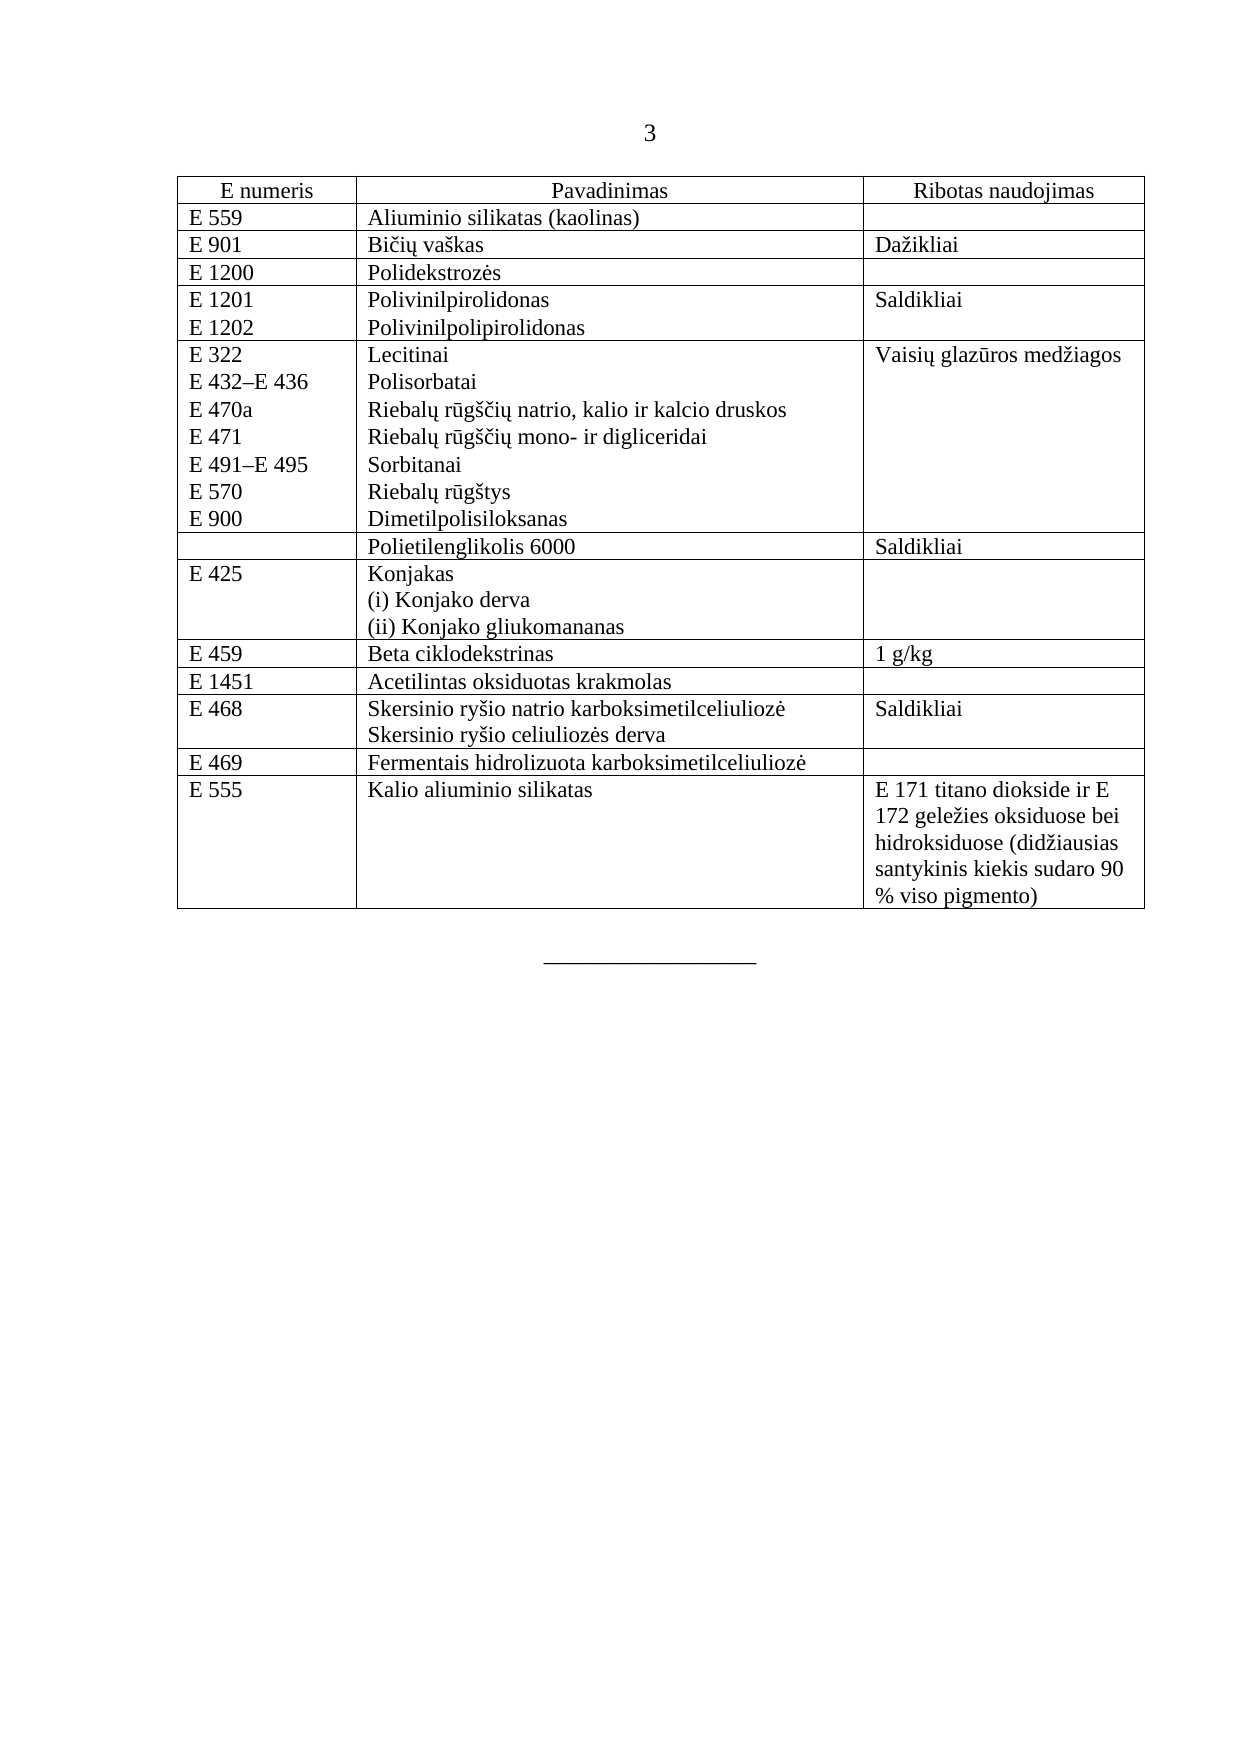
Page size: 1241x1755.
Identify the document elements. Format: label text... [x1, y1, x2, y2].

table_cell Riebalų rūgštys [357, 477, 863, 504]
table_cell E 1200 [178, 259, 356, 285]
table_cell E 570 [178, 477, 356, 504]
text _________________ [177, 938, 1122, 967]
table_cell Polietilenglikolis 6000 [357, 533, 863, 559]
table_cell Beta ciklodekstrinas [357, 640, 863, 667]
table_header Ribotas naudojimas [864, 177, 1144, 203]
table_cell Fermentais hidrolizuota karboksimetilceliuliozė [357, 749, 863, 775]
table_cell Kalio aliuminio silikatas [357, 776, 863, 908]
table_cell Vaisių glazūros medžiagos [864, 341, 1144, 532]
table_header Pavadinimas [357, 177, 863, 203]
table_cell Bičių vaškas [357, 231, 863, 258]
table_cell Dažikliai [864, 231, 1144, 258]
table_cell E 1201 [178, 286, 356, 313]
table_cell E 471 [178, 422, 356, 449]
table_cell E 425 [178, 560, 356, 639]
table_cell [864, 259, 1144, 285]
table_cell [864, 204, 1144, 230]
table_cell E 901 [178, 231, 356, 258]
table_cell E 468 [178, 695, 356, 748]
table_cell Riebalų rūgščių natrio, kalio ir kalcio druskos [357, 395, 863, 422]
table_cell Saldikliai [864, 286, 1144, 340]
table_cell Skersinio ryšio natrio karboksimetilceliuliozė Skersinio ryšio celiuliozės derva [357, 695, 863, 748]
table_cell E 1202 [178, 313, 356, 340]
table_cell Dimetilpolisiloksanas [357, 504, 863, 532]
table_cell Acetilintas oksiduotas krakmolas [357, 668, 863, 694]
table_cell Polivinilpirolidonas [357, 286, 863, 313]
table_cell Aliuminio silikatas (kaolinas) [357, 204, 863, 230]
table_cell E 559 [178, 204, 356, 230]
table_cell E 470a [178, 395, 356, 422]
table_cell 1 g/kg [864, 640, 1144, 667]
table_cell Polivinilpolipirolidonas [357, 313, 863, 340]
table_cell E 491–E 495 [178, 450, 356, 477]
table_cell E 555 [178, 776, 356, 908]
table_cell E 171 titano diokside ir E 172 geležies oksiduose bei hidroksiduose (didžiausias santykinis kiekis sudaro 90 % viso pigmento) [864, 776, 1144, 908]
table_cell E 432–E 436 [178, 368, 356, 395]
table_cell Saldikliai [864, 695, 1144, 748]
table_cell [864, 668, 1144, 694]
table_cell Saldikliai [864, 533, 1144, 559]
table_cell Konjakas (i) Konjako derva (ii) Konjako gliukomananas [357, 560, 863, 639]
table_cell E 1451 [178, 668, 356, 694]
table_header E numeris [178, 177, 356, 203]
table_cell E 469 [178, 749, 356, 775]
table_cell Polidekstrozės [357, 259, 863, 285]
table_cell [864, 560, 1144, 639]
table_cell Sorbitanai [357, 450, 863, 477]
table_cell [178, 533, 356, 559]
table_cell E 900 [178, 504, 356, 532]
table_cell Riebalų rūgščių mono- ir digliceridai [357, 422, 863, 449]
table_cell E 459 [178, 640, 356, 667]
table_cell E 322 [178, 341, 356, 367]
table_cell Lecitinai [357, 341, 863, 367]
table_cell Polisorbatai [357, 368, 863, 395]
table_cell [864, 749, 1144, 775]
